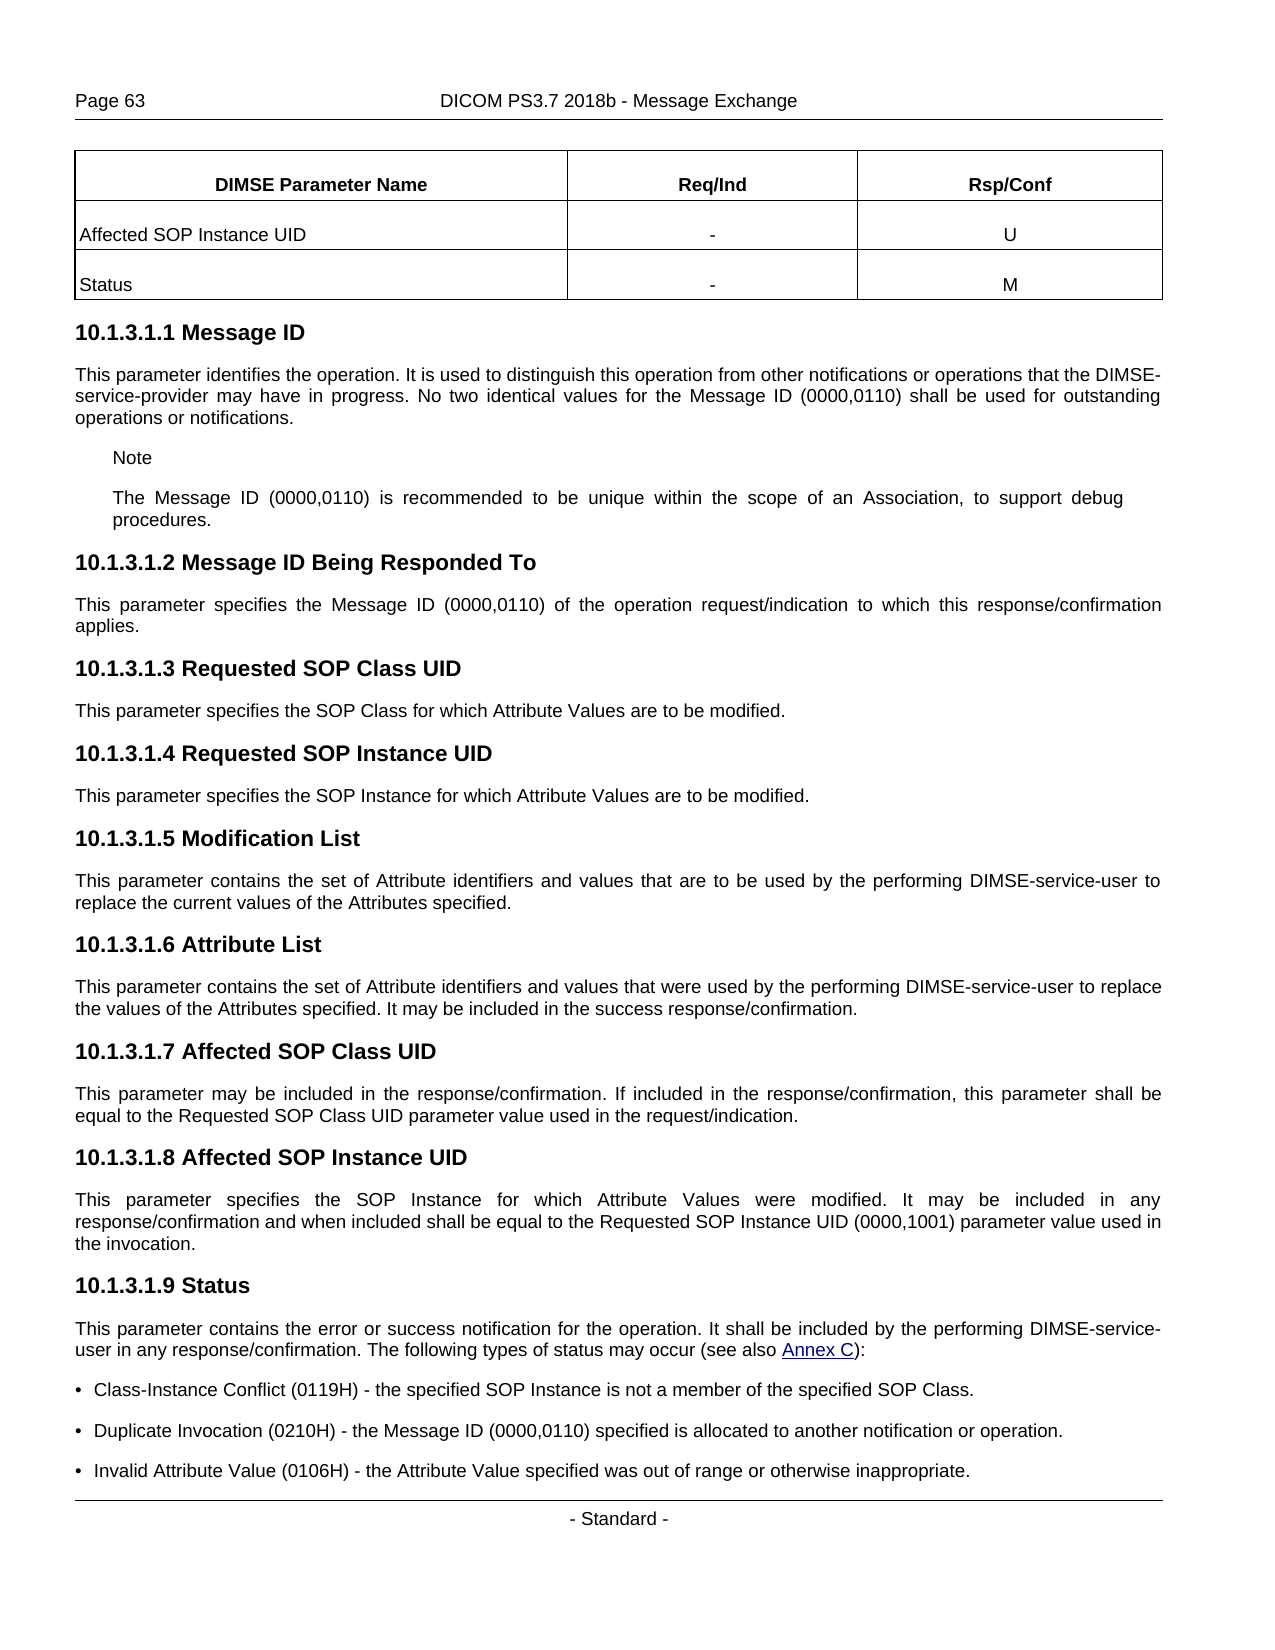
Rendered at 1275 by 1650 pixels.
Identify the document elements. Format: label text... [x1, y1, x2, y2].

text 10.1.3.1.5 Modification List [75, 825, 1162, 851]
table_header Req/Ind [568, 151, 857, 200]
table_cell M [858, 250, 1162, 299]
list Class-Instance Conflict (0119H) - the specified SOP Instance is not a member of the specified SOP Class. [75, 1379, 1162, 1401]
text 10.1.3.1.2 Message ID Being Responded To [75, 549, 1162, 575]
text This parameter contains the set of Attribute identifiers and values that are to be used by the performing DIMSE-service-user to replace the current values of the Attributes specified. [75, 870, 1162, 913]
text 10.1.3.1.9 Status [75, 1273, 1162, 1298]
text This parameter specifies the Message ID (0000,0110) of the operation request/indication to which this response/confirmation applies. [75, 594, 1162, 637]
text 10.1.3.1.8 Affected SOP Instance UID [75, 1145, 1162, 1171]
list Duplicate Invocation (0210H) - the Message ID (0000,0110) specified is allocated to another notification or operation. [75, 1419, 1162, 1441]
text This parameter specifies the SOP Instance for which Attribute Values are to be modified. [75, 785, 1162, 807]
text The Message ID (0000,0110) is recommended to be unique within the scope of an Association, to support debug procedures. [112, 487, 1125, 530]
table_header DIMSE Parameter Name [76, 151, 567, 200]
text This parameter contains the set of Attribute identifiers and values that were used by the performing DIMSE-service-user to replace the values of the Attributes specified. It may be included in the success response/confirmation. [75, 976, 1162, 1019]
list Invalid Attribute Value (0106H) - the Attribute Value specified was out of range or otherwise inappropriate. [75, 1460, 1162, 1481]
table_cell - [568, 250, 857, 299]
table_cell Status [76, 250, 567, 299]
text 10.1.3.1.7 Affected SOP Class UID [75, 1038, 1162, 1064]
table_cell Affected SOP Instance UID [76, 201, 567, 249]
table_cell U [858, 201, 1162, 249]
text 10.1.3.1.6 Attribute List [75, 932, 1162, 958]
text 10.1.3.1.3 Requested SOP Class UID [75, 656, 1162, 681]
text 10.1.3.1.1 Message ID [75, 319, 1162, 345]
text This parameter specifies the SOP Instance for which Attribute Values were modified. It may be included in any response/confirmation and when included shall be equal to the Requested SOP Instance UID (0000,1001) parameter value used in the invocation. [75, 1189, 1162, 1254]
table_cell - [568, 201, 857, 249]
table_header Rsp/Conf [858, 151, 1162, 200]
text This parameter identifies the operation. It is used to distinguish this operation from other notifications or operations that the DIMSE-service-provider may have in progress. No two identical values for the Message ID (0000,0110) shall be used for outstanding operations or notifications. [75, 363, 1162, 428]
text 10.1.3.1.4 Requested SOP Instance UID [75, 740, 1162, 766]
text Note [112, 447, 1125, 468]
text This parameter contains the error or success notification for the operation. It shall be included by the performing DIMSE-service-user in any response/confirmation. The following types of status may occur (see also Annex C): [75, 1317, 1162, 1360]
text This parameter specifies the SOP Class for which Attribute Values are to be modified. [75, 700, 1162, 722]
text This parameter may be included in the response/confirmation. If included in the response/confirmation, this parameter shall be equal to the Requested SOP Class UID parameter value used in the request/indication. [75, 1083, 1162, 1126]
